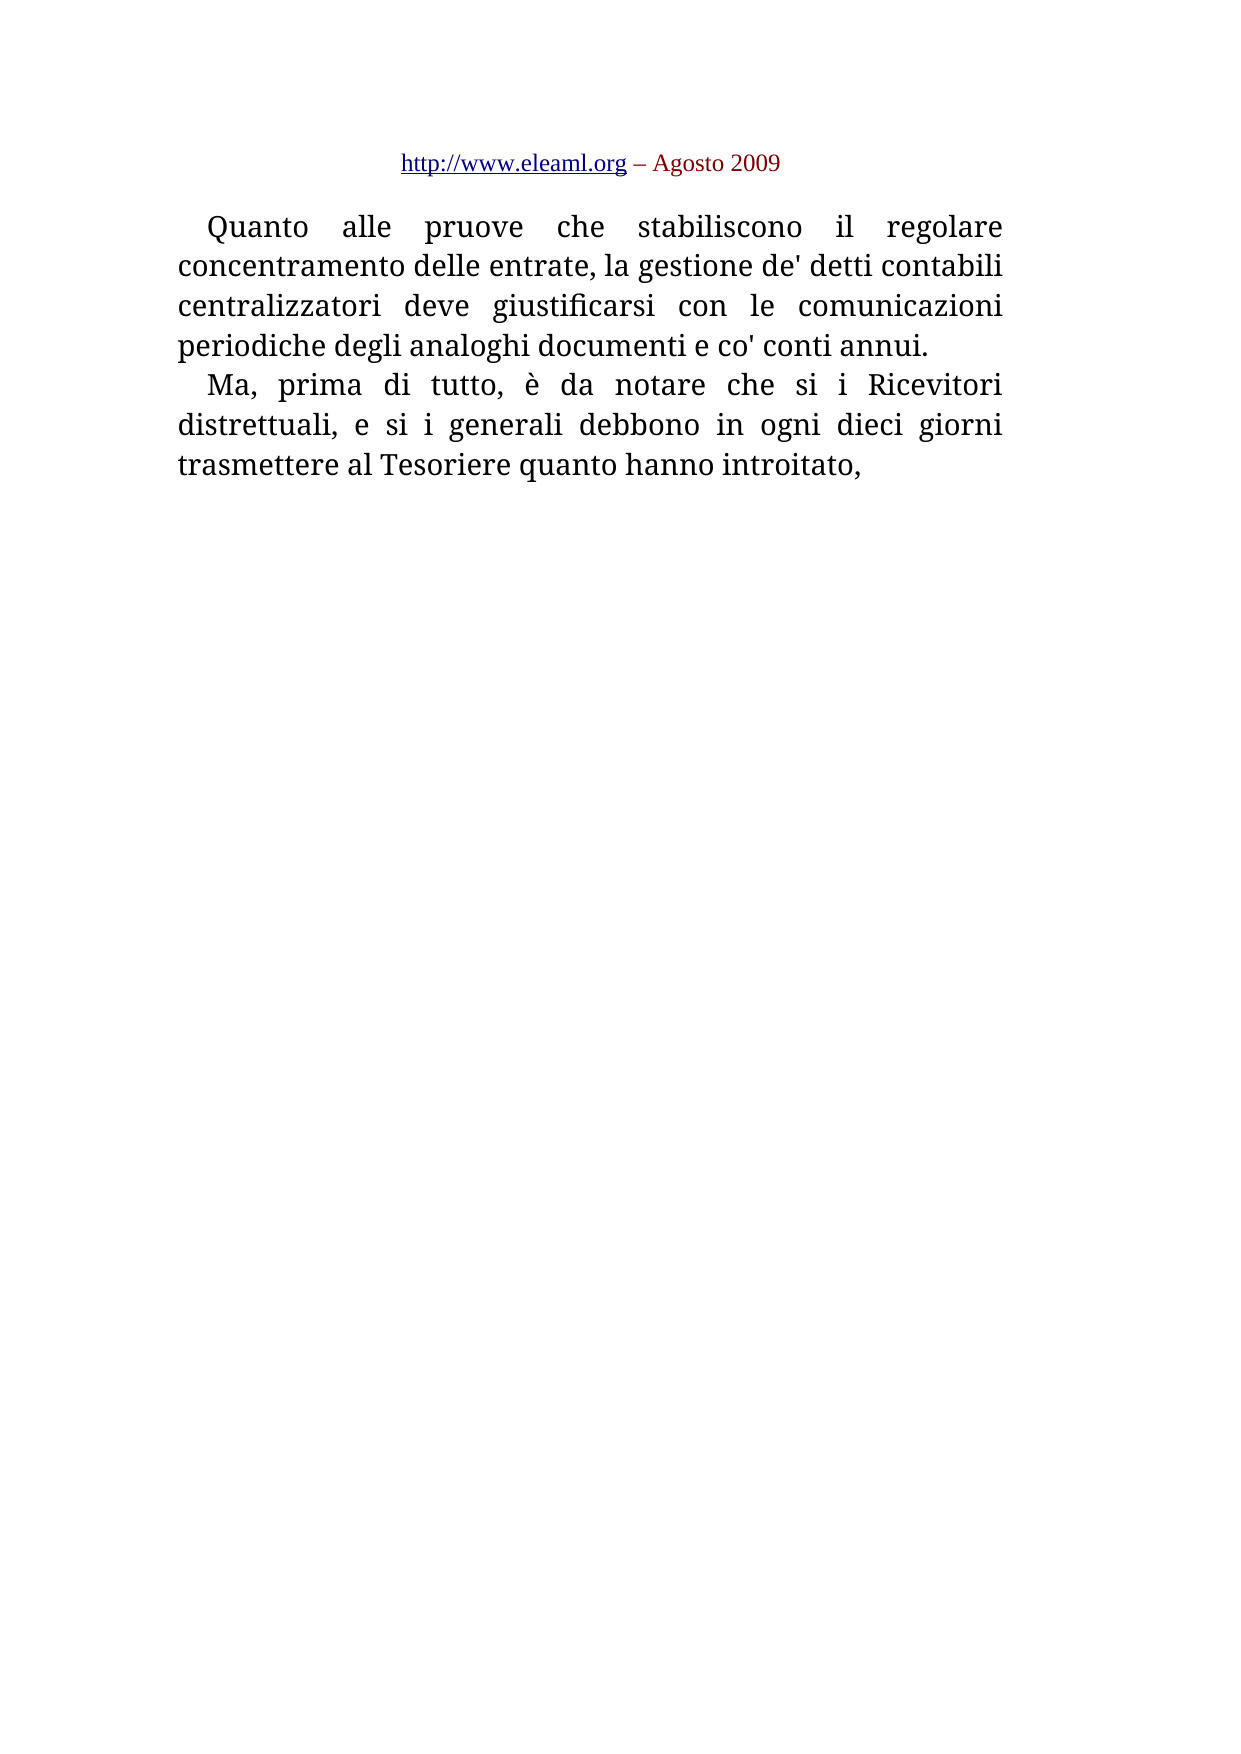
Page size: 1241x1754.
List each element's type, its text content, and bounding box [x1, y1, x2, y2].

text Ma, prima di tutto, è da notare che si i Ricevitori distrettuali, e si i generali debbono in ogni dieci giorni trasmettere al Tesoriere quanto hanno introitato, [177, 364, 1004, 484]
text Quanto alle pruove che stabiliscono il regolare concentramento delle entrate, la gestione de' detti contabili centralizzatori deve giustificarsi con le comunicazioni periodiche degli analoghi documenti e co' conti annui. [177, 206, 1004, 364]
